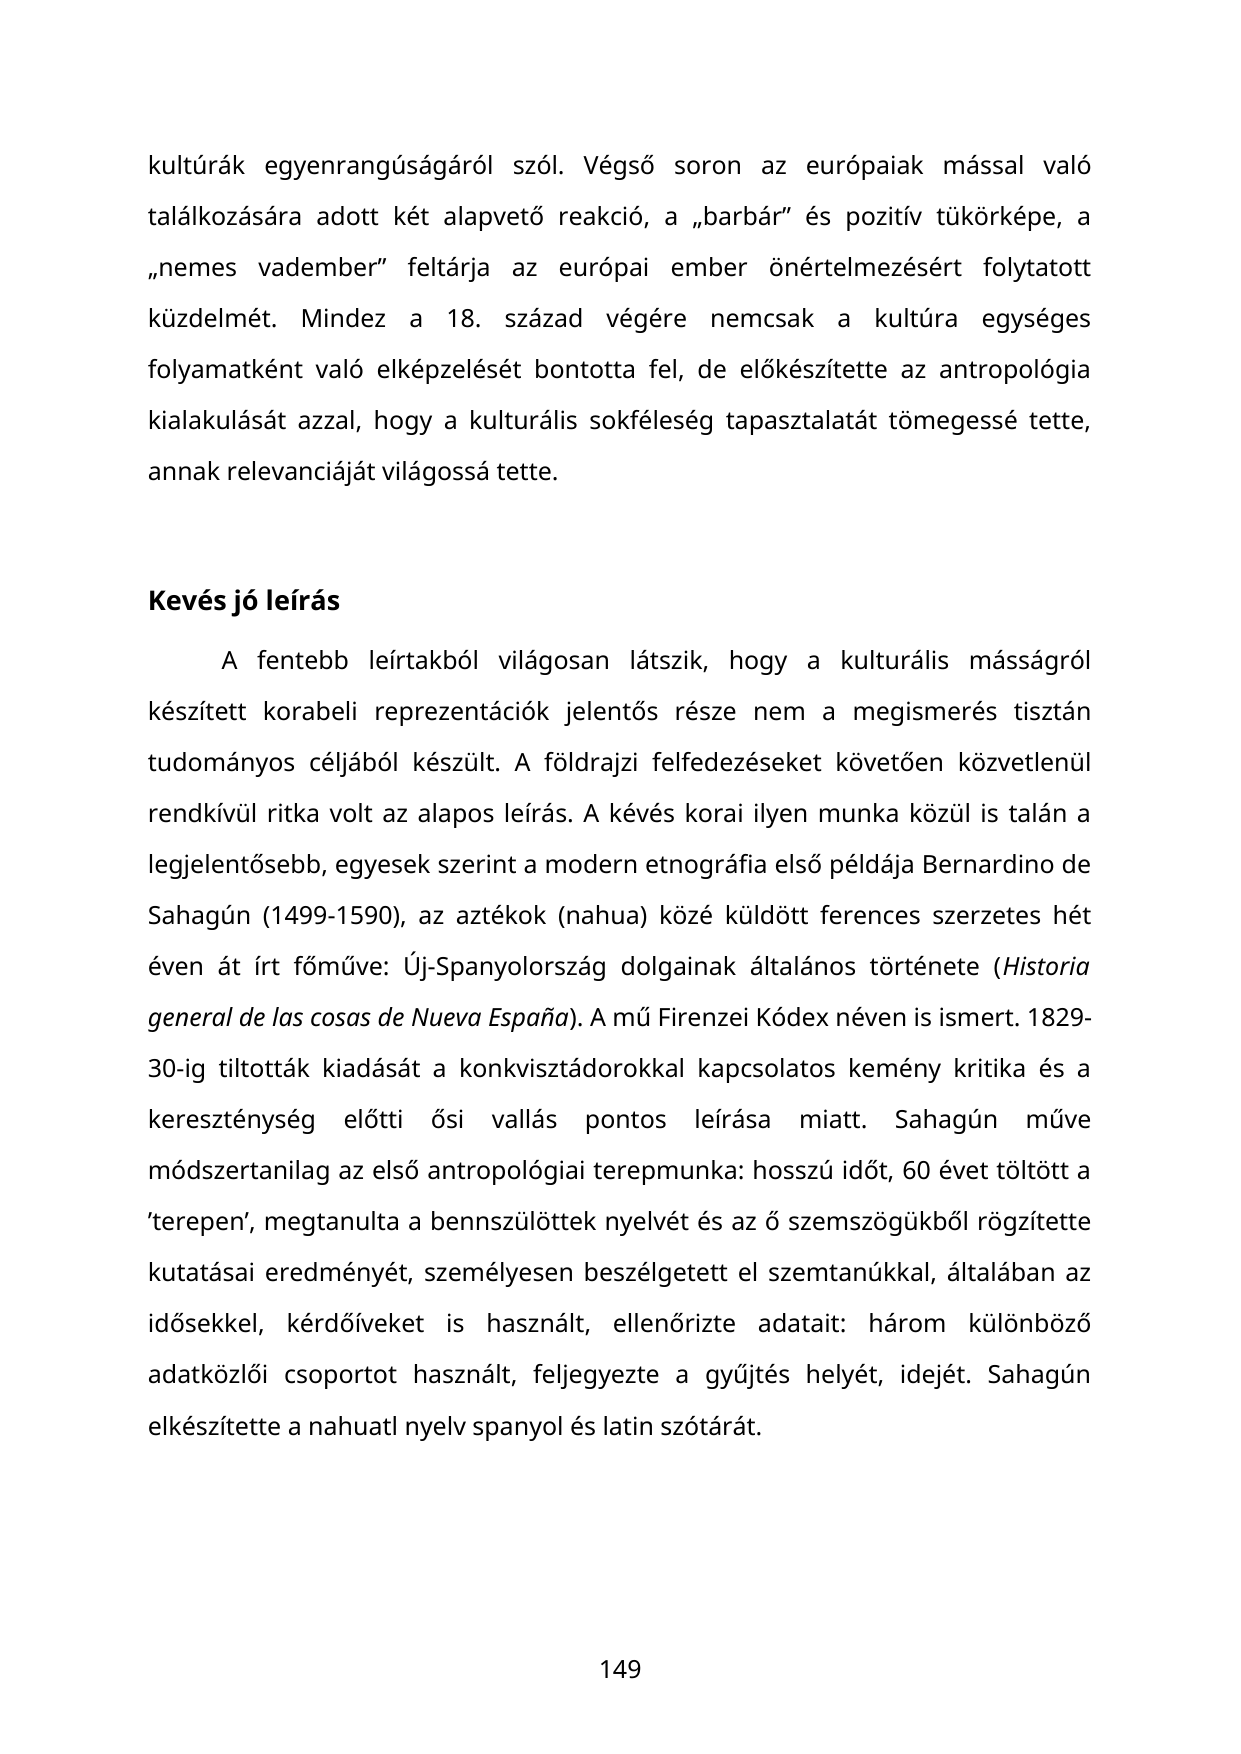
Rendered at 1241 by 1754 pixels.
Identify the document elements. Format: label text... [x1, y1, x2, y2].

subtitle Kevés jó leírás [148, 581, 1092, 618]
text A fentebb leírtakból világosan látszik, hogy a kulturális másságról készített korabeli reprezentációk jelentős része nem a megismerés tisztán tudományos céljából készült. A földrajzi felfedezéseket követően közvetlenül rendkívül ritka volt az alapos leírás. A kévés korai ilyen munka közül is talán a legjelentősebb, egyesek szerint a modern etnográfia első példája Bernardino de Sahagún (1499-1590), az aztékok (nahua) közé küldött ferences szerzetes hét éven át írt főműve: Új-Spanyolország dolgainak általános története (Historia general de las cosas de Nueva España). A mű Firenzei Kódex néven is ismert. 1829-30-ig tiltották kiadását a konkvisztádorokkal kapcsolatos kemény kritika és a kereszténység előtti ősi vallás pontos leírása miatt. Sahagún műve módszertanilag az első antropológiai terepmunka: hosszú időt, 60 évet töltött a ’terepen’, megtanulta a bennszülöttek nyelvét és az ő szemszögükből rögzítette kutatásai eredményét, személyesen beszélgetett el szemtanúkkal, általában az idősekkel, kérdőíveket is használt, ellenőrizte adatait: három különböző adatközlői csoportot használt, feljegyezte a gyűjtés helyét, idejét. Sahagún elkészítette a nahuatl nyelv spanyol és latin szótárát. [148, 642, 1092, 1442]
text kultúrák egyenrangúságáról szól. Végső soron az európaiak mással való találkozására adott két alapvető reakció, a „barbár” és pozitív tükörképe, a „nemes vadember” feltárja az európai ember önértelmezésért folytatott küzdelmét. Mindez a 18. század végére nemcsak a kultúra egységes folyamatként való elképzelését bontotta fel, de előkészítette az antropológia kialakulását azzal, hogy a kulturális sokféleség tapasztalatát tömegessé tette, annak relevanciáját világossá tette. [148, 148, 1092, 488]
